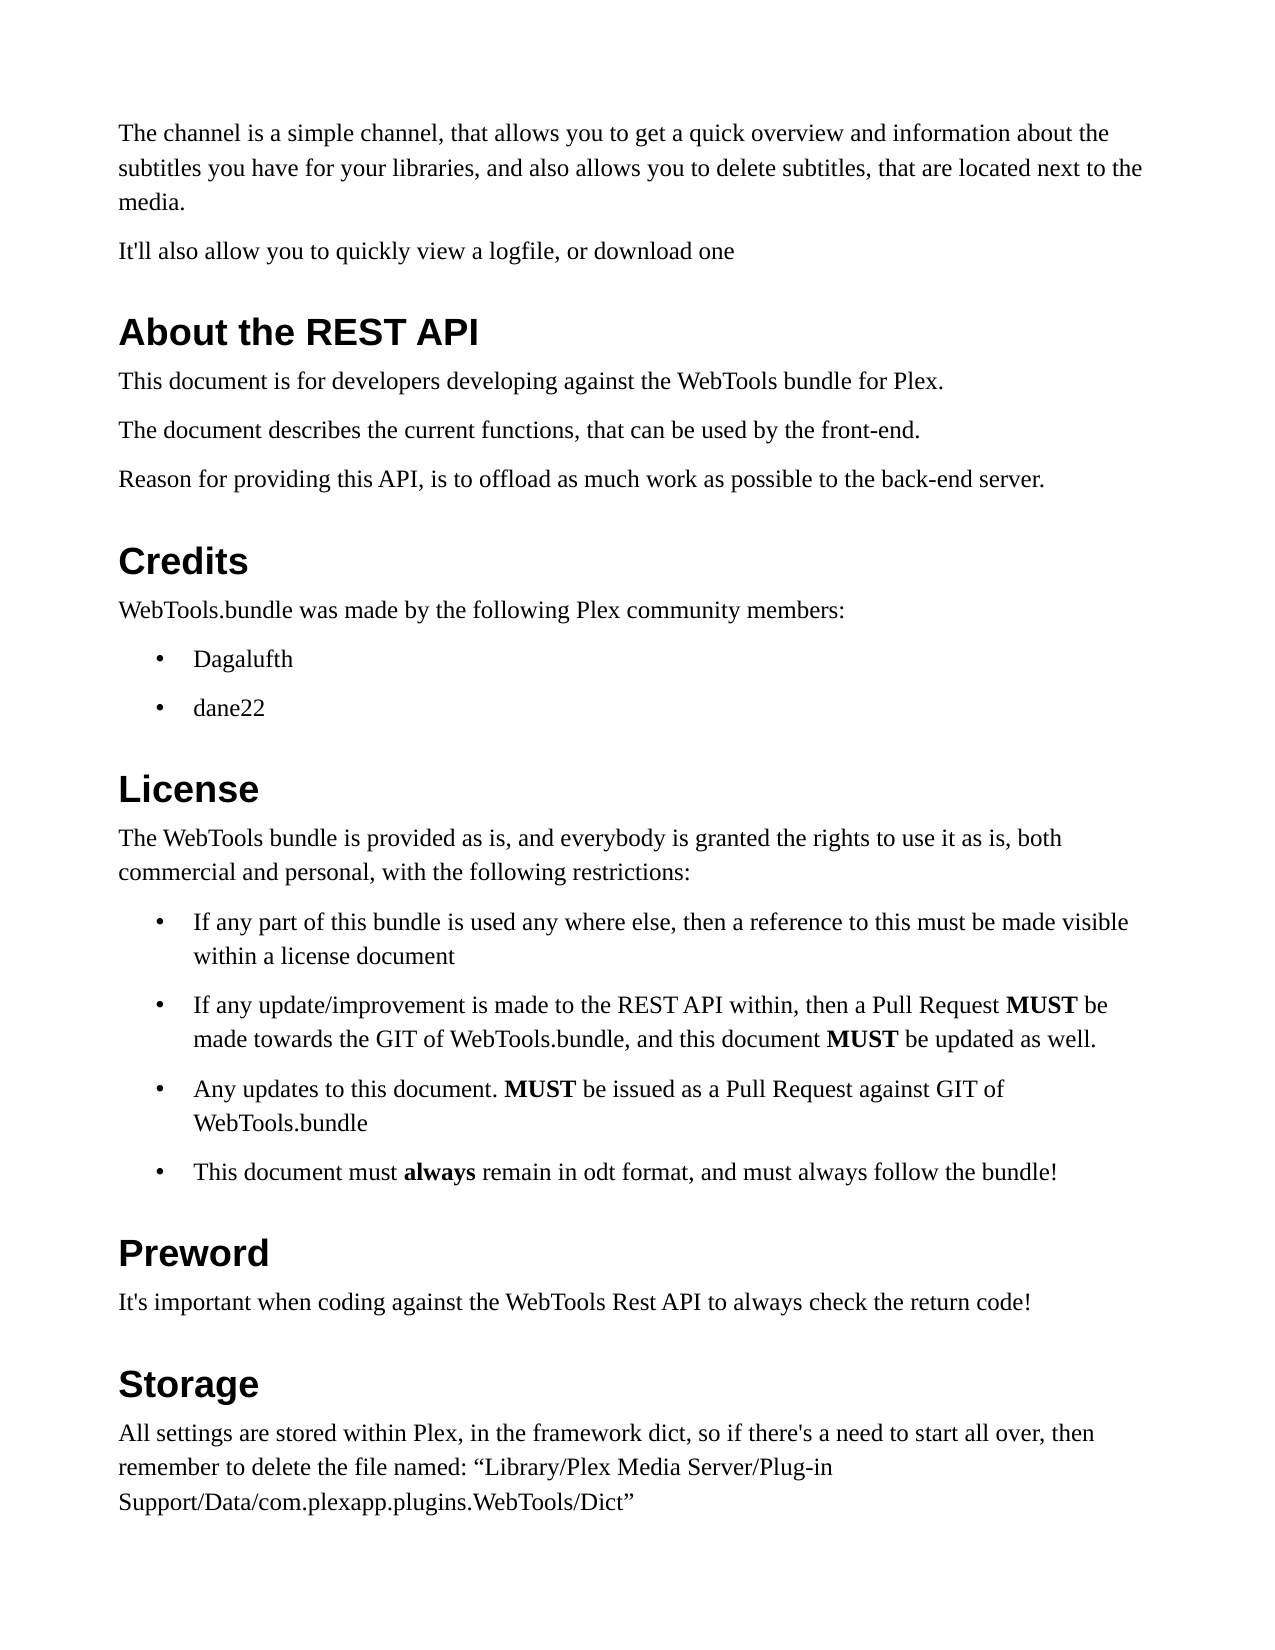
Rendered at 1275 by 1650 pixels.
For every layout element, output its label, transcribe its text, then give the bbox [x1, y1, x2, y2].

list If any part of this bundle is used any where else, then a reference to this must be made visible within a license document [156, 907, 1157, 970]
subtitle License [118, 767, 1157, 811]
subtitle Storage [118, 1361, 1157, 1405]
text It's important when coding against the WebTools Rest API to always check the return code! [118, 1287, 1157, 1316]
subtitle About the REST API [118, 310, 1157, 354]
text This document is for developers developing against the WebTools bundle for Plex. [118, 366, 1157, 395]
text The WebTools bundle is provided as is, and everybody is granted the rights to use it as is, both commercial and personal, with the following restrictions: [118, 823, 1157, 886]
subtitle Preword [118, 1231, 1157, 1275]
text All settings are stored within Plex, in the framework dict, so if there's a need to start all over, then remember to delete the file named: “Library/Plex Media Server/Plug-in Support/Data/com.plexapp.plugins.WebTools/Dict” [118, 1418, 1157, 1515]
text The channel is a simple channel, that allows you to get a quick overview and information about the subtitles you have for your libraries, and also allows you to delete subtitles, that are located next to the media. [118, 118, 1157, 216]
text WebTools.bundle was made by the following Plex community members: [118, 595, 1157, 623]
list Dagalufth [156, 644, 1157, 672]
text Reason for providing this API, is to offload as much work as possible to the back-end server. [118, 464, 1157, 493]
list dane22 [156, 693, 1157, 722]
text The document describes the current functions, that can be used by the front-end. [118, 415, 1157, 444]
subtitle Credits [118, 538, 1157, 582]
text It'll also allow you to quickly view a logfile, or download one [118, 236, 1157, 265]
list If any update/improvement is made to the REST API within, then a Pull Request MUST be made towards the GIT of WebTools.bundle, and this document MUST be updated as well. [156, 990, 1157, 1053]
list This document must always remain in odt format, and must always follow the bundle! [156, 1157, 1157, 1186]
list Any updates to this document. MUST be issued as a Pull Request against GIT of WebTools.bundle [156, 1074, 1157, 1137]
